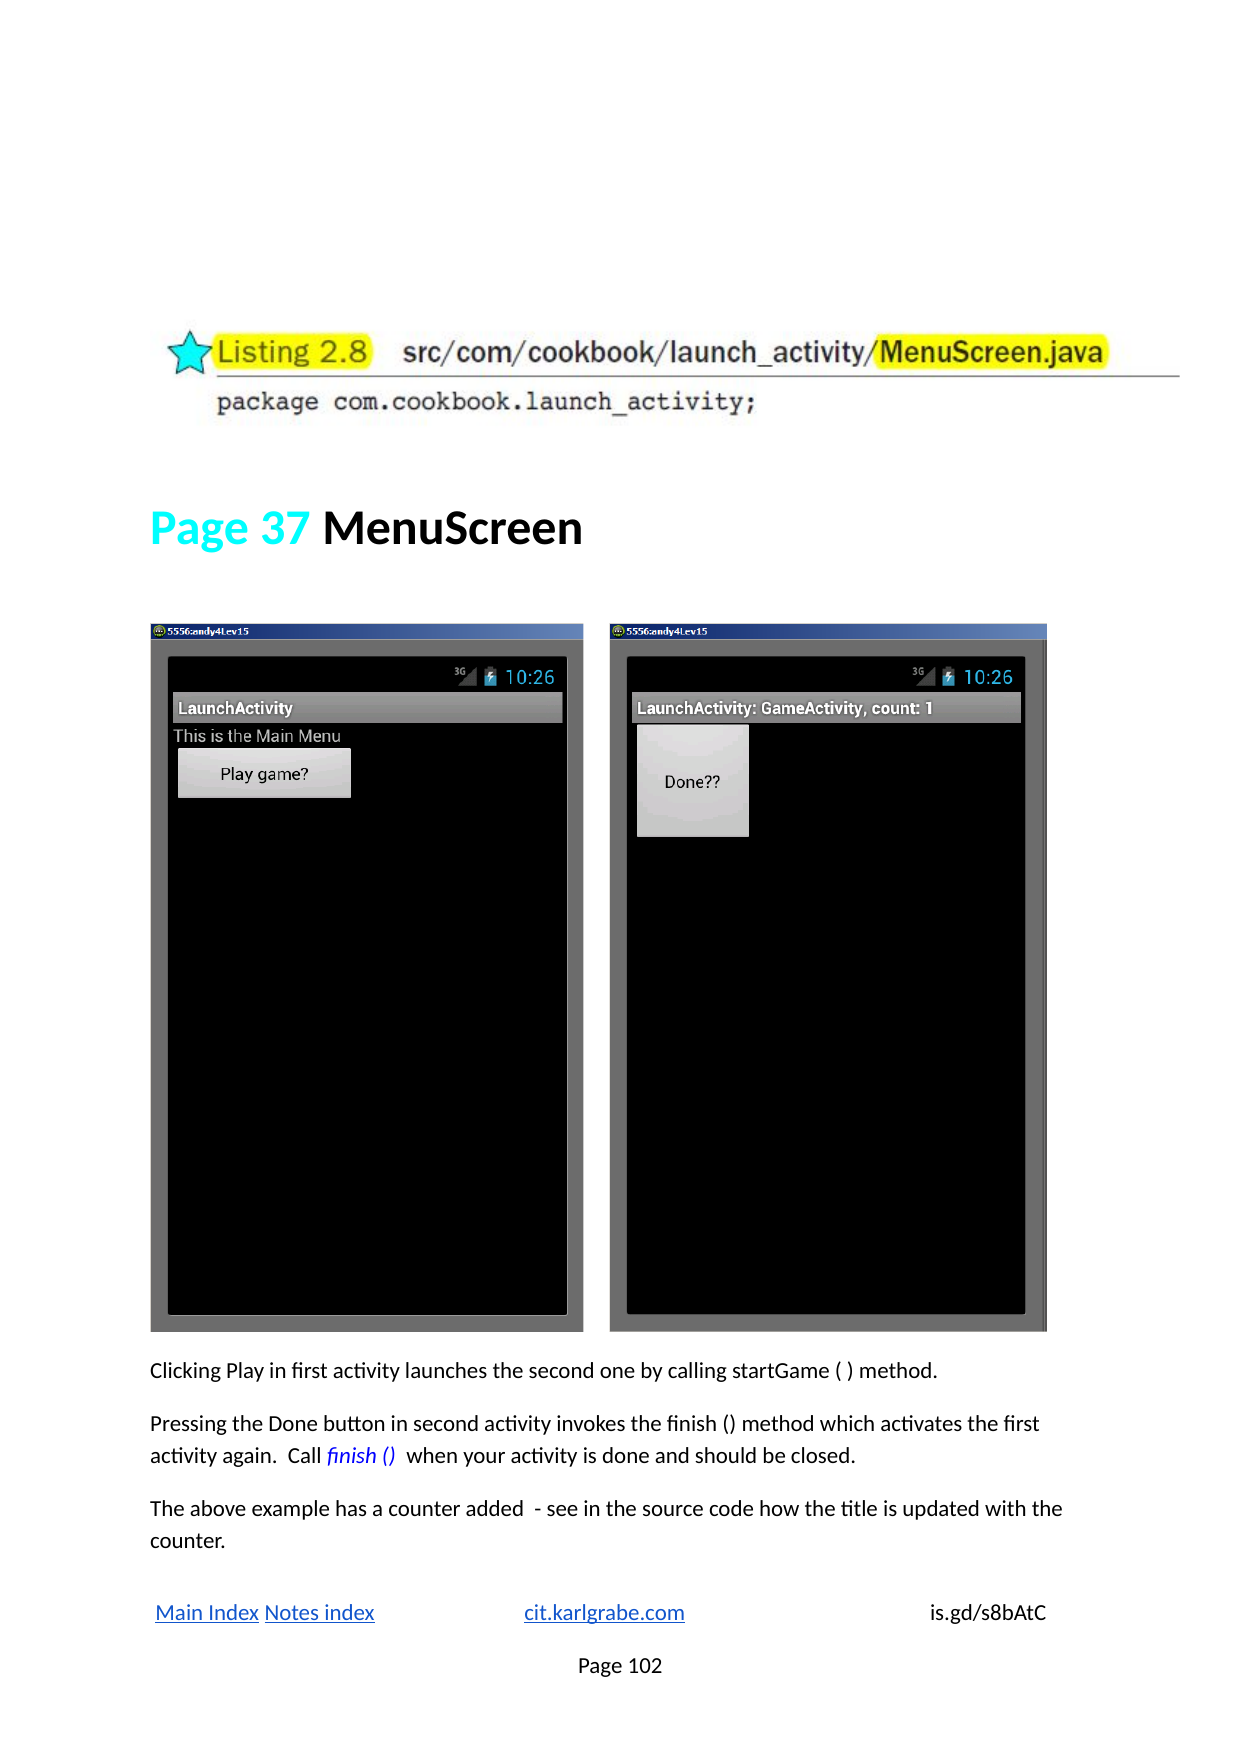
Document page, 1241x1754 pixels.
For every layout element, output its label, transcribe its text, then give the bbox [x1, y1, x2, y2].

picture [609, 622, 1047, 1332]
text Pressing the Done button in second activity invokes the finish () method which activates the first activity again. Call finish () when your activity is done and should be closed. [150, 1409, 1090, 1469]
picture [150, 309, 1180, 442]
picture [150, 622, 584, 1332]
text Clicking Play in first activity launches the second one by calling startGame ( ) method. [150, 1356, 1090, 1384]
text The above example has a counter added - see in the source code how the title is updated with the counter. [150, 1494, 1090, 1555]
subtitle Page 37 MenuScreen [150, 496, 1090, 557]
